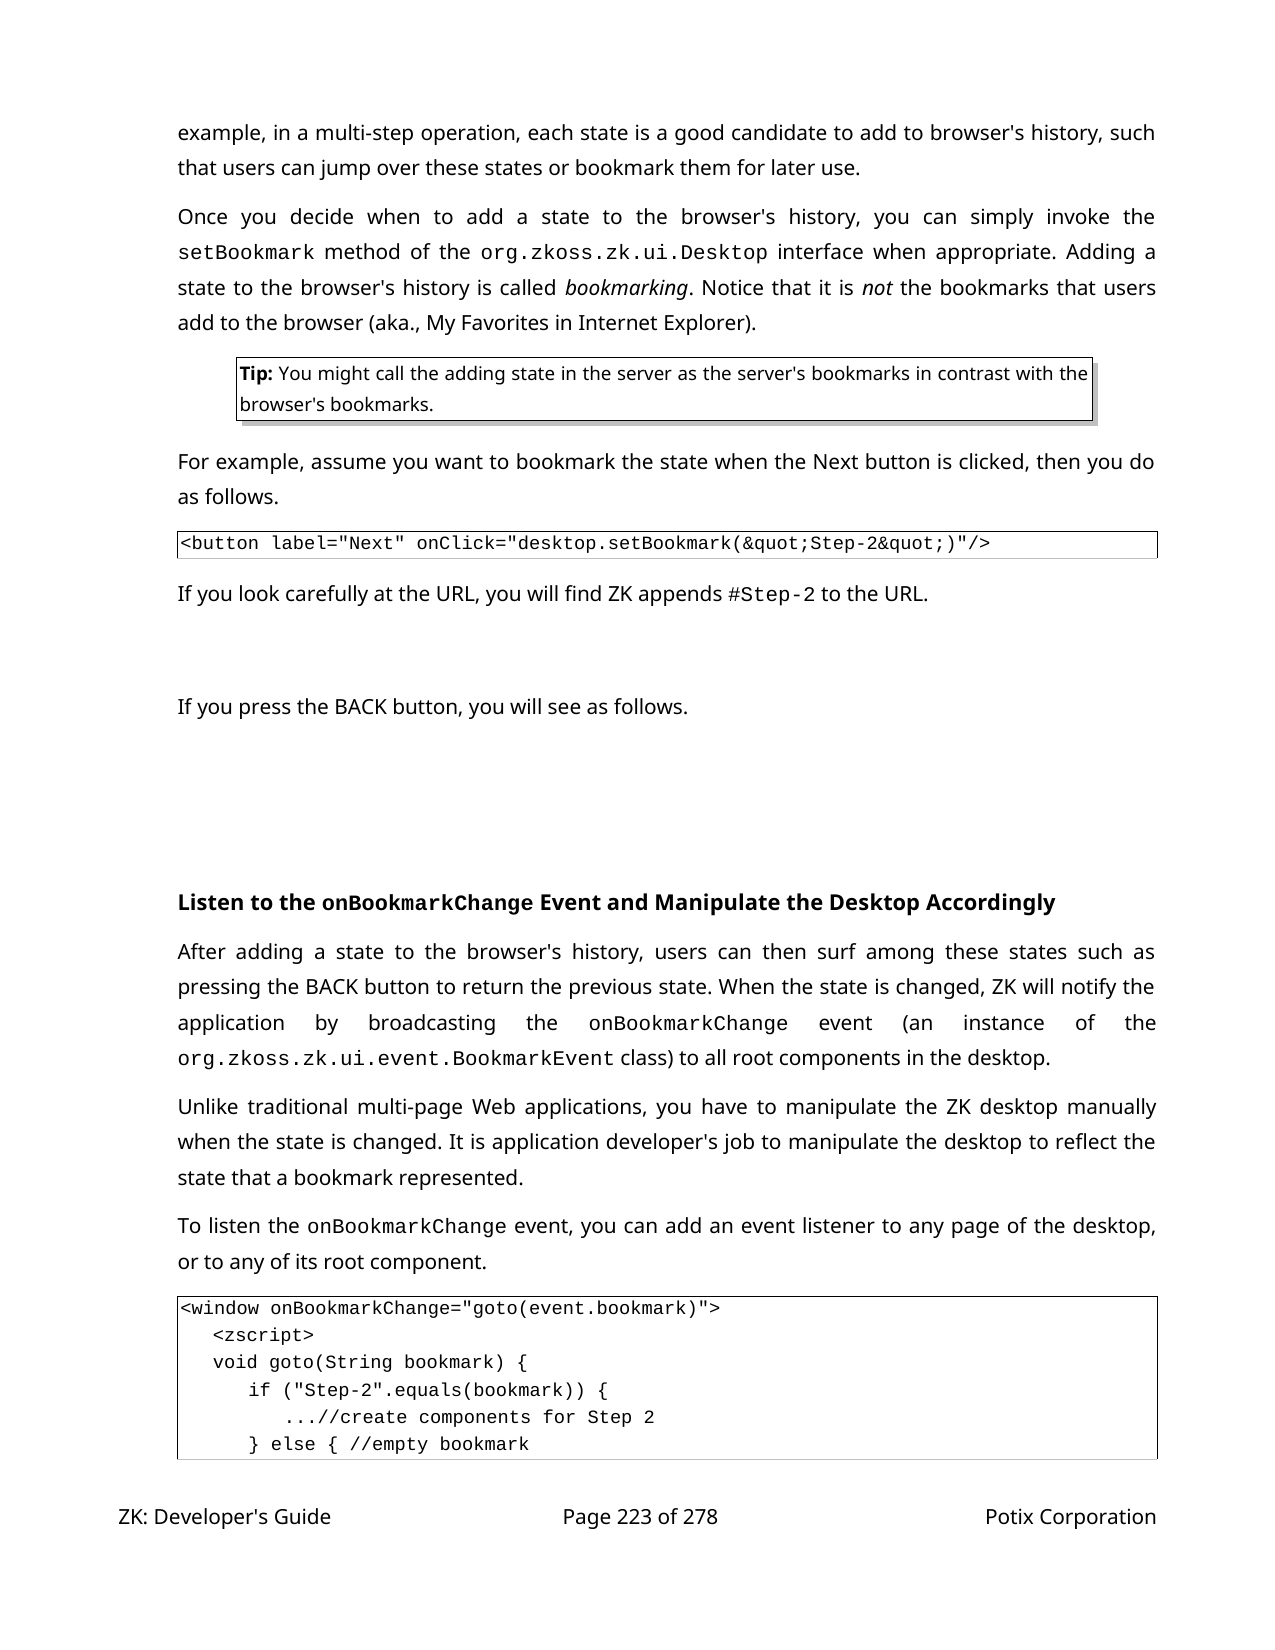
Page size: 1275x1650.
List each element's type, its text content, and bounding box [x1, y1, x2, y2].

text Once you decide when to add a state to the browser's history, you can simply invoke the setBookmark method of the org.zkoss.zk.ui.Desktop interface when appropriate. Adding a state to the browser's history is called bookmarking. Notice that it is not the bookmarks that users add to the browser (aka., My Favorites in Internet Explorer). [177, 202, 1157, 336]
text <window onBookmarkChange="goto(event.bookmark)"> [178, 1297, 1157, 1320]
text ...//create components for Step 2 [178, 1405, 1157, 1429]
subtitle Listen to the onBookmarkChange Event and Manipulate the Desktop Accordingly [177, 886, 1157, 917]
text If you look carefully at the URL, you will find ZK appends #Step-2 to the URL. [177, 579, 1157, 607]
text <button label="Next" onClick="desktop.setBookmark(&quot;Step-2&quot;)"/> [178, 532, 1157, 558]
text if ("Step-2".equals(bookmark)) { [178, 1377, 1157, 1402]
text } else { //empty bookmark [178, 1432, 1157, 1459]
text void goto(String bookmark) { [178, 1350, 1157, 1374]
text example, in a multi-step operation, each state is a good candidate to add to browser's history, such that users can jump over these states or bookmark them for later use. [177, 118, 1157, 182]
text To listen the onBookmarkChange event, you can add an event listener to any page of the desktop, or to any of its root component. [177, 1212, 1157, 1275]
text Tip: You might call the adding state in the server as the server's bookmarks in contrast with the browser's bookmarks. [237, 358, 1092, 420]
text For example, assume you want to bookmark the state when the Next button is clicked, then you do as follows. [177, 447, 1157, 510]
text <zscript> [178, 1323, 1157, 1347]
text After adding a state to the browser's history, users can then surf among these states such as pressing the BACK button to return the previous state. When the state is changed, ZK will notify the application by broadcasting the onBookmarkChange event (an instance of the org.zkoss.zk.ui.event.BookmarkEvent class) to all root components in the desktop. [177, 937, 1157, 1072]
text Unlike traditional multi-page Web applications, you have to manipulate the ZK desktop manually when the state is changed. It is application developer's job to manipulate the desktop to reflect the state that a bookmark represented. [177, 1092, 1157, 1191]
text If you press the BACK button, you will see as follows. [177, 628, 1157, 721]
